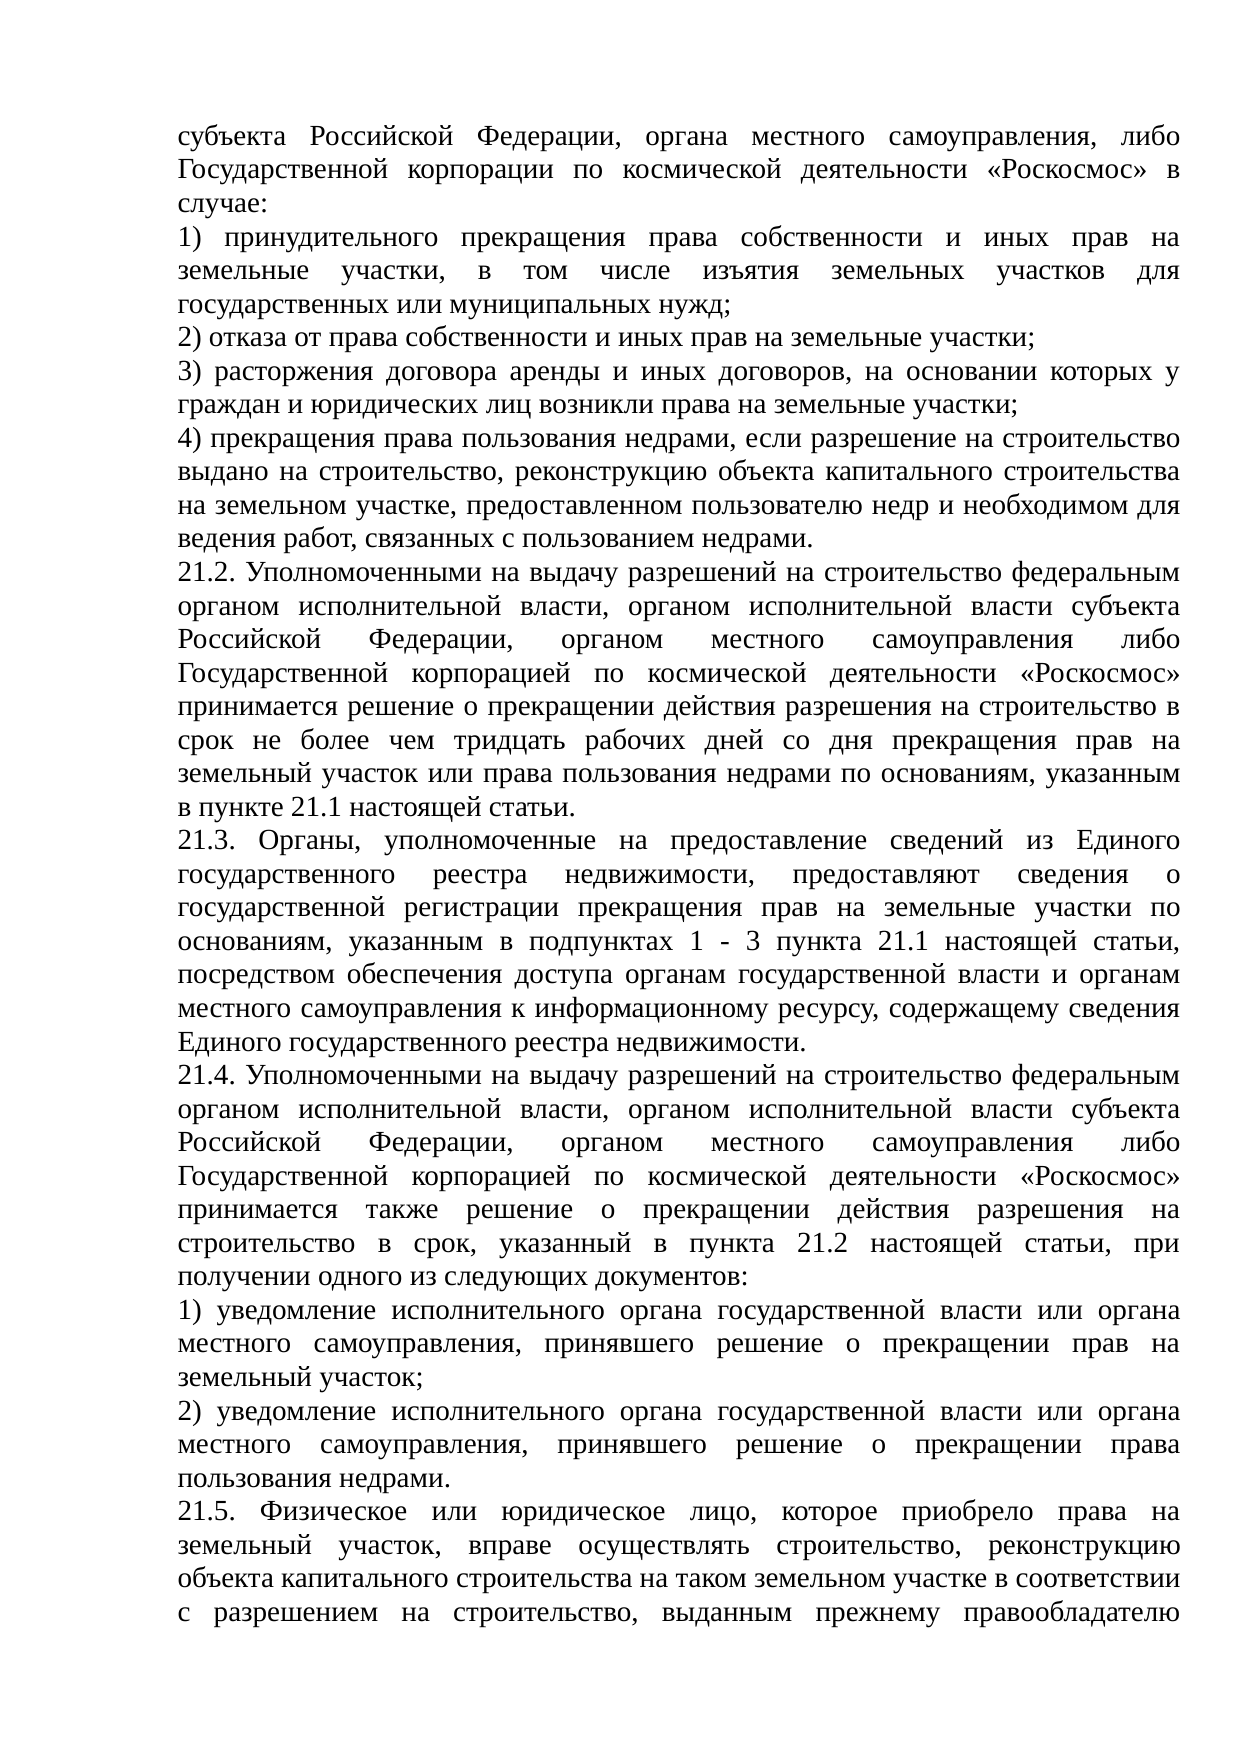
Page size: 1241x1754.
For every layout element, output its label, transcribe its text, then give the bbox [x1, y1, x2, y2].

text 21.3. Органы, уполномоченные на предоставление сведений из Единого государственного реестра недвижимости, предоставляют сведения о государственной регистрации прекращения прав на земельные участки по основаниям, указанным в подпунктах 1 - 3 пункта 21.1 настоящей статьи, посредством обеспечения доступа органам государственной власти и органам местного самоуправления к информационному ресурсу, содержащему сведения Единого государственного реестра недвижимости. [177, 822, 1181, 1057]
text 3) расторжения договора аренды и иных договоров, на основании которых у граждан и юридических лиц возникли права на земельные участки; [177, 353, 1181, 420]
text 2) уведомление исполнительного органа государственной власти или органа местного самоуправления, принявшего решение о прекращении права пользования недрами. [177, 1393, 1181, 1493]
text 21.5. Физическое или юридическое лицо, которое приобрело права на земельный участок, вправе осуществлять строительство, реконструкцию объекта капитального строительства на таком земельном участке в соответствии с разрешением на строительство, выданным прежнему правообладателю [177, 1493, 1181, 1627]
text 2) отказа от права собственности и иных прав на земельные участки; [177, 319, 1181, 353]
text 1) уведомление исполнительного органа государственной власти или органа местного самоуправления, принявшего решение о прекращении прав на земельный участок; [177, 1292, 1181, 1393]
text 21.4. Уполномоченными на выдачу разрешений на строительство федеральным органом исполнительной власти, органом исполнительной власти субъекта Российской Федерации, органом местного самоуправления либо Государственной корпорацией по космической деятельности «Роскосмос» принимается также решение о прекращении действия разрешения на строительство в срок, указанный в пункта 21.2 настоящей статьи, при получении одного из следующих документов: [177, 1057, 1181, 1292]
text 1) принудительного прекращения права собственности и иных прав на земельные участки, в том числе изъятия земельных участков для государственных или муниципальных нужд; [177, 219, 1181, 319]
text субъекта Российской Федерации, органа местного самоуправления, либо Государственной корпорации по космической деятельности «Роскосмос» в случае: [177, 118, 1181, 219]
text 21.2. Уполномоченными на выдачу разрешений на строительство федеральным органом исполнительной власти, органом исполнительной власти субъекта Российской Федерации, органом местного самоуправления либо Государственной корпорацией по космической деятельности «Роскосмос» принимается решение о прекращении действия разрешения на строительство в срок не более чем тридцать рабочих дней со дня прекращения прав на земельный участок или права пользования недрами по основаниям, указанным в пункте 21.1 настоящей статьи. [177, 554, 1181, 822]
text 4) прекращения права пользования недрами, если разрешение на строительство выдано на строительство, реконструкцию объекта капитального строительства на земельном участке, предоставленном пользователю недр и необходимом для ведения работ, связанных с пользованием недрами. [177, 420, 1181, 554]
